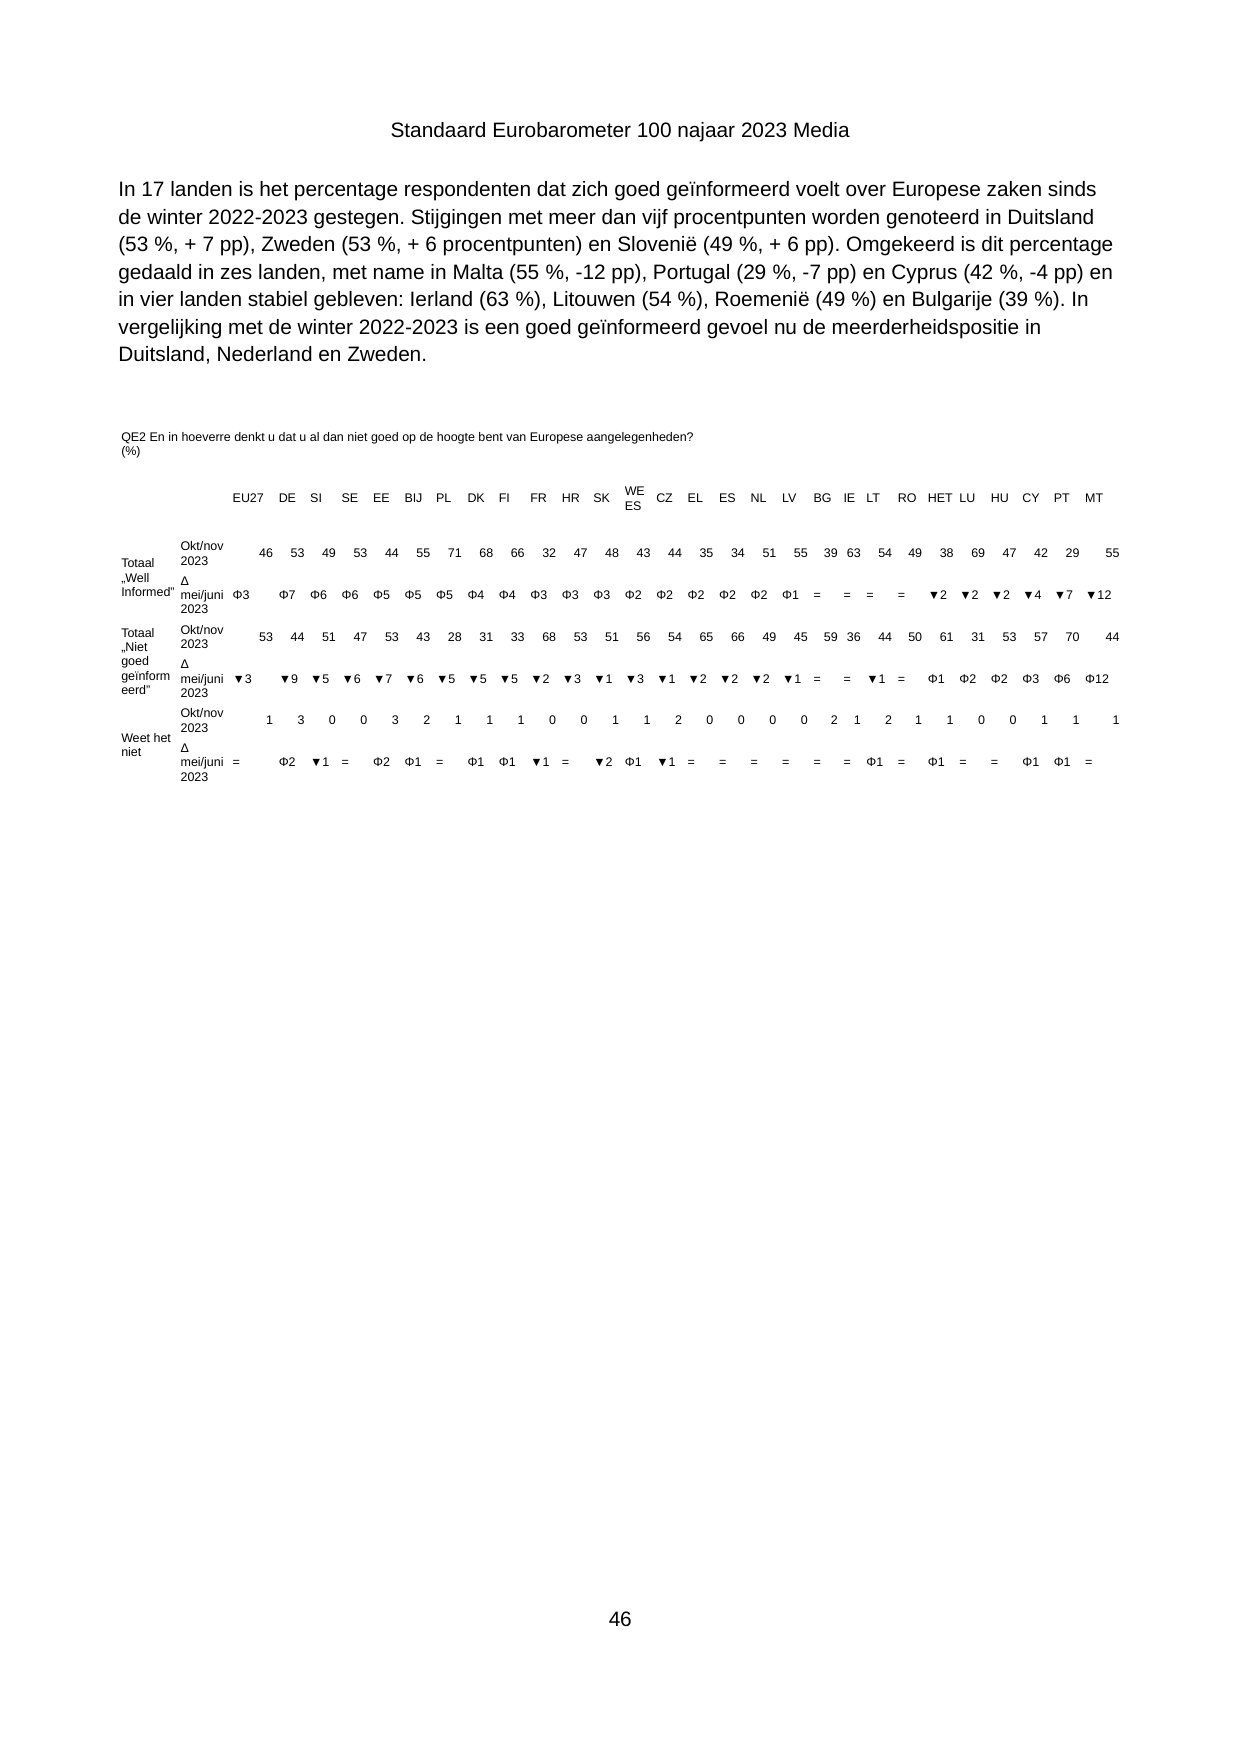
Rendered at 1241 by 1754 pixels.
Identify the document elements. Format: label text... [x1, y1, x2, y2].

table_header [840, 426, 863, 461]
table_cell Φ4 [464, 570, 496, 619]
table_cell [339, 461, 370, 481]
table_cell HU [988, 481, 1019, 516]
table_cell [779, 461, 810, 481]
table_cell = [863, 570, 895, 619]
table_cell [401, 461, 433, 481]
table_cell CY [1019, 481, 1051, 516]
table_cell PT [1051, 481, 1082, 516]
table_cell [496, 516, 527, 536]
table_cell [118, 481, 177, 516]
table_cell Δ mei/juni 2023 [178, 570, 229, 619]
table_cell 0 [527, 703, 559, 737]
table_cell = [559, 738, 590, 786]
table_cell Φ2 [748, 570, 779, 619]
table_cell [622, 516, 653, 536]
table_cell Φ3 [230, 570, 276, 619]
table_cell 56 [622, 619, 653, 654]
table_cell 45 [779, 619, 810, 654]
table_cell = [895, 738, 925, 786]
table_cell FI [496, 481, 527, 516]
table_cell 59 [810, 619, 840, 654]
table_cell ▼5 [464, 654, 496, 703]
table_cell [276, 516, 307, 536]
table_cell 2 [863, 703, 895, 737]
table_cell 44 [653, 536, 684, 570]
table_cell ▼2 [988, 570, 1019, 619]
table_cell ▼1 [863, 654, 895, 703]
table_cell PL [433, 481, 464, 516]
table_cell ▼7 [370, 654, 401, 703]
table_header QE2 En in hoeverre denkt u dat u al dan niet goed op de hoogte bent van Europese aangelegenheden? (%) [118, 426, 716, 461]
table_cell 53 [988, 619, 1019, 654]
table_cell 55 [1082, 536, 1122, 570]
table_cell WEES [622, 481, 653, 516]
table_cell = [339, 738, 370, 786]
table_cell Φ1 [401, 738, 433, 786]
table_cell ▼5 [307, 654, 338, 703]
table_cell NL [748, 481, 779, 516]
table_cell 33 [496, 619, 527, 654]
table_cell 0 [779, 703, 810, 737]
table_cell 0 [988, 703, 1019, 737]
table_cell Φ6 [1051, 654, 1082, 703]
table_cell Φ3 [559, 570, 590, 619]
table_cell HET [925, 481, 956, 516]
table_cell Φ2 [276, 738, 307, 786]
table_cell [590, 516, 622, 536]
table_cell = [895, 654, 925, 703]
table_cell [527, 516, 559, 536]
table_cell SE [339, 481, 370, 516]
table_cell ▼2 [748, 654, 779, 703]
table_cell Okt/nov 2023 [178, 703, 229, 737]
table_cell [1051, 516, 1082, 536]
table_cell [716, 516, 747, 536]
table_cell [748, 461, 779, 481]
table_cell CZ [653, 481, 684, 516]
table_cell 1 [433, 703, 464, 737]
table_cell 1 [496, 703, 527, 737]
table_cell 53 [559, 619, 590, 654]
table_cell Φ3 [590, 570, 622, 619]
table_cell Φ3 [527, 570, 559, 619]
table_cell BIJ [401, 481, 433, 516]
table_cell [178, 461, 229, 481]
table_cell 36 [840, 619, 863, 654]
table_cell [527, 461, 559, 481]
table_cell 70 [1051, 619, 1082, 654]
table_cell [653, 516, 684, 536]
table_cell ▼3 [559, 654, 590, 703]
table_cell [1019, 516, 1051, 536]
table_cell 44 [370, 536, 401, 570]
table_cell Φ7 [276, 570, 307, 619]
table_cell ▼3 [230, 654, 276, 703]
table_cell Φ2 [988, 654, 1019, 703]
table_cell [685, 516, 716, 536]
table_cell [895, 461, 925, 481]
table_cell DE [276, 481, 307, 516]
table_cell 1 [895, 703, 925, 737]
table_cell [118, 516, 177, 536]
table_cell [401, 516, 433, 536]
table_cell BG [810, 481, 840, 516]
table_cell = [810, 654, 840, 703]
table_cell Φ12 [1082, 654, 1122, 703]
table_header [779, 426, 810, 461]
table_cell 63 [840, 536, 863, 570]
table_cell 44 [863, 619, 895, 654]
table_cell ▼12 [1082, 570, 1122, 619]
table_cell 31 [464, 619, 496, 654]
table_cell 3 [276, 703, 307, 737]
table_header [1051, 426, 1082, 461]
table_cell = [748, 738, 779, 786]
table_cell 0 [339, 703, 370, 737]
table_header [1082, 426, 1122, 461]
table_cell [988, 461, 1019, 481]
table_cell IE [840, 481, 863, 516]
table_cell 49 [895, 536, 925, 570]
table_cell 54 [653, 619, 684, 654]
table_cell = [685, 738, 716, 786]
table_cell ▼2 [956, 570, 988, 619]
table_cell 50 [895, 619, 925, 654]
table_cell 51 [307, 619, 338, 654]
table_cell FR [527, 481, 559, 516]
table_cell 0 [716, 703, 747, 737]
table_header [956, 426, 988, 461]
table_cell [118, 461, 177, 481]
table_cell 2 [653, 703, 684, 737]
table_cell Φ2 [956, 654, 988, 703]
table_cell 68 [527, 619, 559, 654]
table_cell 42 [1019, 536, 1051, 570]
table_cell 48 [590, 536, 622, 570]
table_cell [307, 516, 338, 536]
table_cell [496, 461, 527, 481]
table_cell 55 [779, 536, 810, 570]
table_cell Φ2 [622, 570, 653, 619]
table_header [716, 426, 747, 461]
table_cell = [988, 738, 1019, 786]
table_cell EU27 [230, 481, 276, 516]
table_cell 1 [925, 703, 956, 737]
table_cell [307, 461, 338, 481]
table_cell 31 [956, 619, 988, 654]
table_cell ▼1 [779, 654, 810, 703]
table_cell 53 [230, 619, 276, 654]
table_cell 66 [496, 536, 527, 570]
table_cell RO [895, 481, 925, 516]
table_cell Φ6 [339, 570, 370, 619]
table_cell 1 [230, 703, 276, 737]
table_cell 53 [370, 619, 401, 654]
table_header [1019, 426, 1051, 461]
table_cell 66 [716, 619, 747, 654]
table_cell ▼1 [527, 738, 559, 786]
table_cell [925, 461, 956, 481]
table_cell Φ1 [496, 738, 527, 786]
table_cell Φ2 [653, 570, 684, 619]
table_cell EE [370, 481, 401, 516]
table_cell ES [716, 481, 747, 516]
table_cell ▼1 [653, 654, 684, 703]
table_cell 55 [401, 536, 433, 570]
table_cell [685, 461, 716, 481]
table_cell ▼2 [527, 654, 559, 703]
table_cell 0 [559, 703, 590, 737]
table_cell Totaal „Well Informed” [118, 536, 177, 619]
table_cell = [716, 738, 747, 786]
table_cell 49 [307, 536, 338, 570]
table_cell 1 [590, 703, 622, 737]
table_cell Φ5 [370, 570, 401, 619]
table_cell [178, 481, 229, 516]
table_cell Φ5 [401, 570, 433, 619]
table_cell = [840, 738, 863, 786]
table_cell ▼2 [590, 738, 622, 786]
table_cell Φ2 [685, 570, 716, 619]
table_cell [1082, 461, 1122, 481]
table_cell 1 [1019, 703, 1051, 737]
table_cell [433, 516, 464, 536]
table_cell 47 [988, 536, 1019, 570]
table_cell ▼6 [339, 654, 370, 703]
table_cell [622, 461, 653, 481]
table_cell Δ mei/juni 2023 [178, 738, 229, 786]
table_cell [779, 516, 810, 536]
table_cell 34 [716, 536, 747, 570]
table_cell 38 [925, 536, 956, 570]
table_cell [1019, 461, 1051, 481]
table_cell 57 [1019, 619, 1051, 654]
table_cell Φ5 [433, 570, 464, 619]
table_cell ▼1 [590, 654, 622, 703]
table_cell ▼1 [653, 738, 684, 786]
table_cell 28 [433, 619, 464, 654]
table_cell Φ2 [716, 570, 747, 619]
table_cell Δ mei/juni 2023 [178, 654, 229, 703]
table_cell ▼2 [685, 654, 716, 703]
table_cell 71 [433, 536, 464, 570]
table_cell ▼2 [716, 654, 747, 703]
table_cell [1082, 516, 1122, 536]
table_cell Φ1 [1019, 738, 1051, 786]
table_cell = [895, 570, 925, 619]
table_cell 51 [590, 619, 622, 654]
table_header [988, 426, 1019, 461]
table_cell = [779, 738, 810, 786]
table_cell [1051, 461, 1082, 481]
table_cell 2 [810, 703, 840, 737]
table_cell 3 [370, 703, 401, 737]
table_cell [988, 516, 1019, 536]
table_cell ▼4 [1019, 570, 1051, 619]
table_cell 35 [685, 536, 716, 570]
table_cell 43 [622, 536, 653, 570]
table_cell 1 [464, 703, 496, 737]
table_cell [956, 516, 988, 536]
table_cell Φ1 [622, 738, 653, 786]
table_cell [810, 461, 840, 481]
table_cell HR [559, 481, 590, 516]
table_cell ▼9 [276, 654, 307, 703]
table_cell = [1082, 738, 1122, 786]
table_cell Φ1 [779, 570, 810, 619]
table_cell [559, 461, 590, 481]
table_header [810, 426, 840, 461]
table_cell 1 [1051, 703, 1082, 737]
table_cell Totaal „Niet goed geïnformeerd” [118, 619, 177, 703]
table_cell Φ1 [925, 654, 956, 703]
table_cell [810, 516, 840, 536]
table_cell Φ6 [307, 570, 338, 619]
table_cell [895, 516, 925, 536]
table_cell [370, 461, 401, 481]
table_cell EL [685, 481, 716, 516]
table_cell 0 [748, 703, 779, 737]
table_cell ▼5 [433, 654, 464, 703]
table_cell [339, 516, 370, 536]
table_header [863, 426, 895, 461]
table_cell [276, 461, 307, 481]
table_cell = [230, 738, 276, 786]
table_header [895, 426, 925, 461]
table_cell Φ1 [1051, 738, 1082, 786]
table_cell [840, 516, 863, 536]
table_cell = [433, 738, 464, 786]
table_cell [590, 461, 622, 481]
table_cell ▼1 [307, 738, 338, 786]
table_cell [464, 516, 496, 536]
table_cell [925, 516, 956, 536]
table_cell [464, 461, 496, 481]
table_cell MT [1082, 481, 1122, 516]
table_cell SK [590, 481, 622, 516]
table_cell 47 [339, 619, 370, 654]
table_cell 61 [925, 619, 956, 654]
table_cell Φ1 [464, 738, 496, 786]
table_cell 0 [956, 703, 988, 737]
table_cell [840, 461, 863, 481]
table_cell ▼6 [401, 654, 433, 703]
table_cell Okt/nov 2023 [178, 536, 229, 570]
table_cell [230, 516, 276, 536]
table_cell LV [779, 481, 810, 516]
table_cell 39 [810, 536, 840, 570]
table_cell SI [307, 481, 338, 516]
table_cell [559, 516, 590, 536]
table_cell 43 [401, 619, 433, 654]
table_cell ▼5 [496, 654, 527, 703]
table_cell = [956, 738, 988, 786]
table_cell 53 [276, 536, 307, 570]
table_cell [370, 516, 401, 536]
table_cell 0 [307, 703, 338, 737]
table_cell ▼7 [1051, 570, 1082, 619]
table_cell 69 [956, 536, 988, 570]
table_cell [653, 461, 684, 481]
table_cell [863, 516, 895, 536]
table_cell 44 [276, 619, 307, 654]
table_cell 44 [1082, 619, 1122, 654]
table_cell 1 [840, 703, 863, 737]
table_cell 32 [527, 536, 559, 570]
table_cell Weet het niet [118, 703, 177, 786]
table_cell [433, 461, 464, 481]
table_cell = [810, 570, 840, 619]
table_cell Φ3 [1019, 654, 1051, 703]
table_cell [748, 516, 779, 536]
table_cell = [810, 738, 840, 786]
table_cell [716, 461, 747, 481]
table_cell Φ2 [370, 738, 401, 786]
table_cell = [840, 570, 863, 619]
table_cell [178, 516, 229, 536]
table_cell 1 [1082, 703, 1122, 737]
table_cell 47 [559, 536, 590, 570]
table_cell 46 [230, 536, 276, 570]
table_cell 51 [748, 536, 779, 570]
table_cell [230, 461, 276, 481]
table_cell = [840, 654, 863, 703]
table_header [925, 426, 956, 461]
table_cell 29 [1051, 536, 1082, 570]
table_cell Φ1 [863, 738, 895, 786]
table_cell 2 [401, 703, 433, 737]
table_cell LT [863, 481, 895, 516]
table_cell Okt/nov 2023 [178, 619, 229, 654]
table_cell 65 [685, 619, 716, 654]
table_cell ▼3 [622, 654, 653, 703]
table_cell 68 [464, 536, 496, 570]
table_cell DK [464, 481, 496, 516]
table_cell Φ4 [496, 570, 527, 619]
table_cell [863, 461, 895, 481]
table_cell 0 [685, 703, 716, 737]
table_cell [956, 461, 988, 481]
table_cell 49 [748, 619, 779, 654]
table_cell 54 [863, 536, 895, 570]
table_header [748, 426, 779, 461]
table_cell 53 [339, 536, 370, 570]
table_cell 1 [622, 703, 653, 737]
table_cell Φ1 [925, 738, 956, 786]
text In 17 landen is het percentage respondenten dat zich goed geïnformeerd voelt over Europese zaken sinds de winter 2022-2023 gestegen. Stijgingen met meer dan vijf procentpunten worden genoteerd in Duitsland (53 %, + 7 pp), Zweden (53 %, + 6 procentpunten) en Slovenië (49 %, + 6 pp). Omgekeerd is dit percentage gedaald in zes landen, met name in Malta (55 %, -12 pp), Portugal (29 %, -7 pp) en Cyprus (42 %, -4 pp) en in vier landen stabiel gebleven: Ierland (63 %), Litouwen (54 %), Roemenië (49 %) en Bulgarije (39 %). In vergelijking met de winter 2022-2023 is een goed geïnformeerd gevoel nu de meerderheidspositie in Duitsland, Nederland en Zweden. [118, 177, 1122, 366]
table_cell LU [956, 481, 988, 516]
table_cell ▼2 [925, 570, 956, 619]
